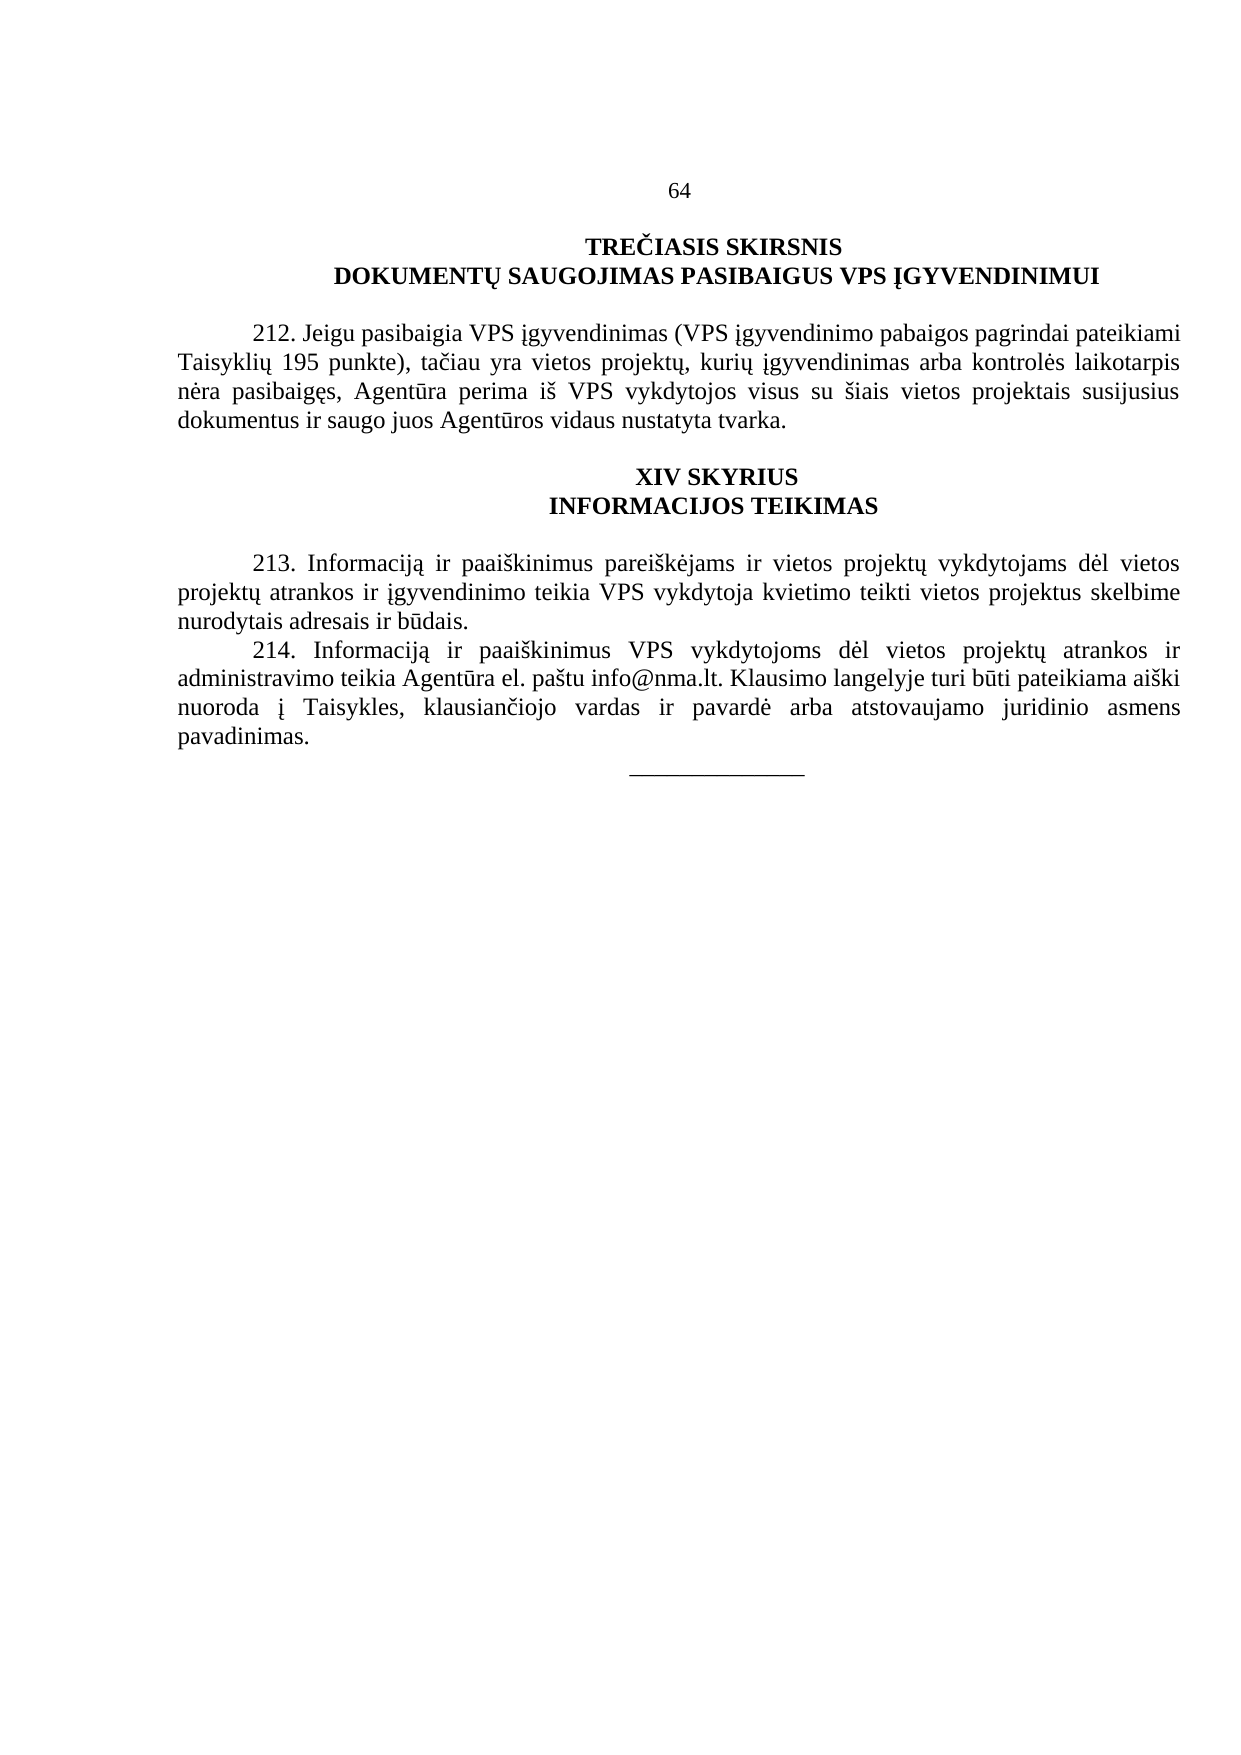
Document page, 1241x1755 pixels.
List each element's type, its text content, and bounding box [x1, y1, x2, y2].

text DOKUMENTŲ SAUGOJIMAS PASIBAIGUS VPS ĮGYVENDINIMUI [177, 261, 1181, 290]
text 213. Informaciją ir paaiškinimus pareiškėjams ir vietos projektų vykdytojams dėl vietos projektų atrankos ir įgyvendinimo teikia VPS vykdytoja kvietimo teikti vietos projektus skelbime nurodytais adresais ir būdais. [177, 548, 1181, 635]
text 212. Jeigu pasibaigia VPS įgyvendinimas (VPS įgyvendinimo pabaigos pagrindai pateikiami Taisyklių 195 punkte), tačiau yra vietos projektų, kurių įgyvendinimas arba kontrolės laikotarpis nėra pasibaigęs, Agentūra perima iš VPS vykdytojos visus su šiais vietos projektais susijusius dokumentus ir saugo juos Agentūros vidaus nustatyta tvarka. [177, 318, 1181, 433]
text ______________ [177, 750, 1181, 778]
text XIV SKYRIUS [177, 462, 1181, 491]
text 214. Informaciją ir paaiškinimus VPS vykdytojoms dėl vietos projektų atrankos ir administravimo teikia Agentūra el. paštu info@nma.lt. Klausimo langelyje turi būti pateikiama aiški nuoroda į Taisykles, klausiančiojo vardas ir pavardė arba atstovaujamo juridinio asmens pavadinimas. [177, 635, 1181, 750]
text INFORMACIJOS TEIKIMAS [177, 491, 1181, 520]
text TREČIASIS SKIRSNIS [177, 232, 1181, 261]
